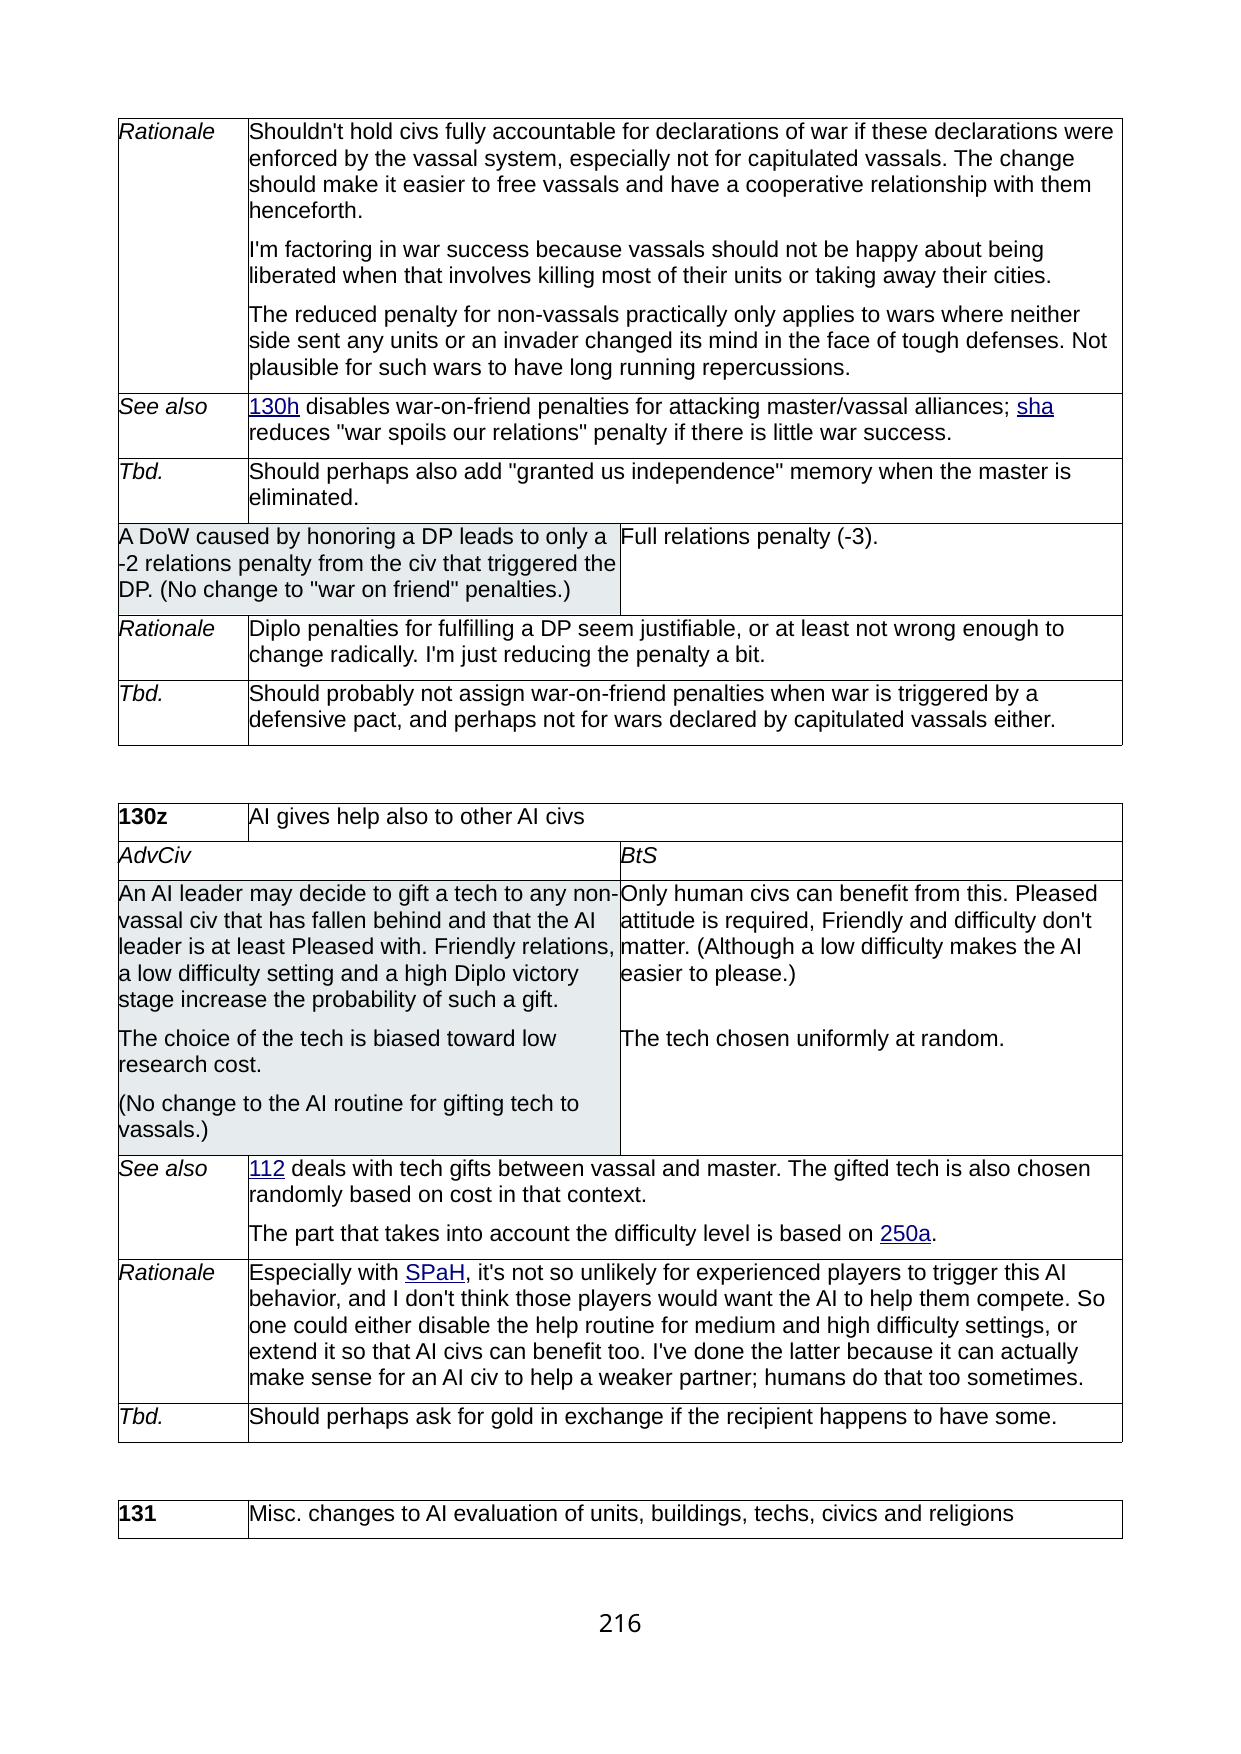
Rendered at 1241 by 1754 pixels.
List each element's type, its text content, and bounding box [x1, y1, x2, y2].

table_header AI gives help also to other AI civs [249, 804, 1122, 841]
table_cell See also [119, 1156, 248, 1259]
table_header 130z [119, 804, 248, 841]
table_cell Should perhaps also add "granted us independence" memory when the master is eliminated. [249, 459, 1122, 523]
table_cell Should perhaps ask for gold in exchange if the recipient happens to have some. [249, 1404, 1122, 1442]
table_cell See also [119, 394, 248, 458]
table_cell Should probably not assign war-on-friend penalties when war is triggered by a defensive pact, and perhaps not for wars declared by capitulated vassals either. [249, 681, 1122, 745]
table_cell 130h disables war-on-friend penalties for attacking master/vassal alliances; sha reduces "war spoils our relations" penalty if there is little war success. [249, 394, 1122, 458]
table_cell Rationale [119, 119, 248, 393]
table_cell Especially with SPaH, it's not so unlikely for experienced players to trigger this AI behavior, and I don't think those players would want the AI to help them compete. So one could either disable the help routine for medium and high difficulty settings, or extend it so that AI civs can benefit too. I've done the latter because it can actually make sense for an AI civ to help a weaker partner; humans do that too sometimes. [249, 1260, 1122, 1403]
table_cell Diplo penalties for fulfilling a DP seem justifiable, or at least not wrong enough to change radically. I'm just reducing the penalty a bit. [249, 616, 1122, 680]
table_cell Tbd. [119, 1404, 248, 1442]
table_cell 112 deals with tech gifts between vassal and master. The gifted tech is also chosen randomly based on cost in that context. The part that takes into account the difficulty level is based on 250a. [249, 1156, 1122, 1259]
table_cell Full relations penalty (-3). [621, 524, 1122, 614]
table_cell Rationale [119, 616, 248, 680]
table_header Misc. changes to AI evaluation of units, buildings, techs, civics and religions [249, 1501, 1122, 1538]
table_cell BtS [621, 842, 1122, 880]
table_cell Only human civs can benefit from this. Pleased attitude is required, Friendly and difficulty don't matter. (Although a low difficulty makes the AI easier to please.) The tech chosen uniformly at random. [621, 881, 1122, 1155]
table_cell Shouldn't hold civs fully accountable for declarations of war if these declarations were enforced by the vassal system, especially not for capitulated vassals. The change should make it easier to free vassals and have a cooperative relationship with them henceforth. I'm factoring in war success because vassals should not be happy about being liberated when that involves killing most of their units or taking away their cities. The reduced penalty for non-vassals practically only applies to wars where neither side sent any units or an invader changed its mind in the face of tough defenses. Not plausible for such wars to have long running repercussions. [249, 119, 1122, 393]
table_cell Tbd. [119, 681, 248, 745]
table_header 131 [119, 1501, 248, 1538]
table_cell Rationale [119, 1260, 248, 1403]
table_cell AdvCiv [119, 842, 620, 880]
table_cell Tbd. [119, 459, 248, 523]
table_cell An AI leader may decide to gift a tech to any non-vassal civ that has fallen behind and that the AI leader is at least Pleased with. Friendly relations, a low difficulty setting and a high Diplo victory stage increase the probability of such a gift. The choice of the tech is biased toward low research cost. (No change to the AI routine for gifting tech to vassals.) [119, 881, 620, 1155]
table_cell A DoW caused by honoring a DP leads to only a -2 relations penalty from the civ that triggered the DP. (No change to "war on friend" penalties.) [119, 524, 620, 614]
